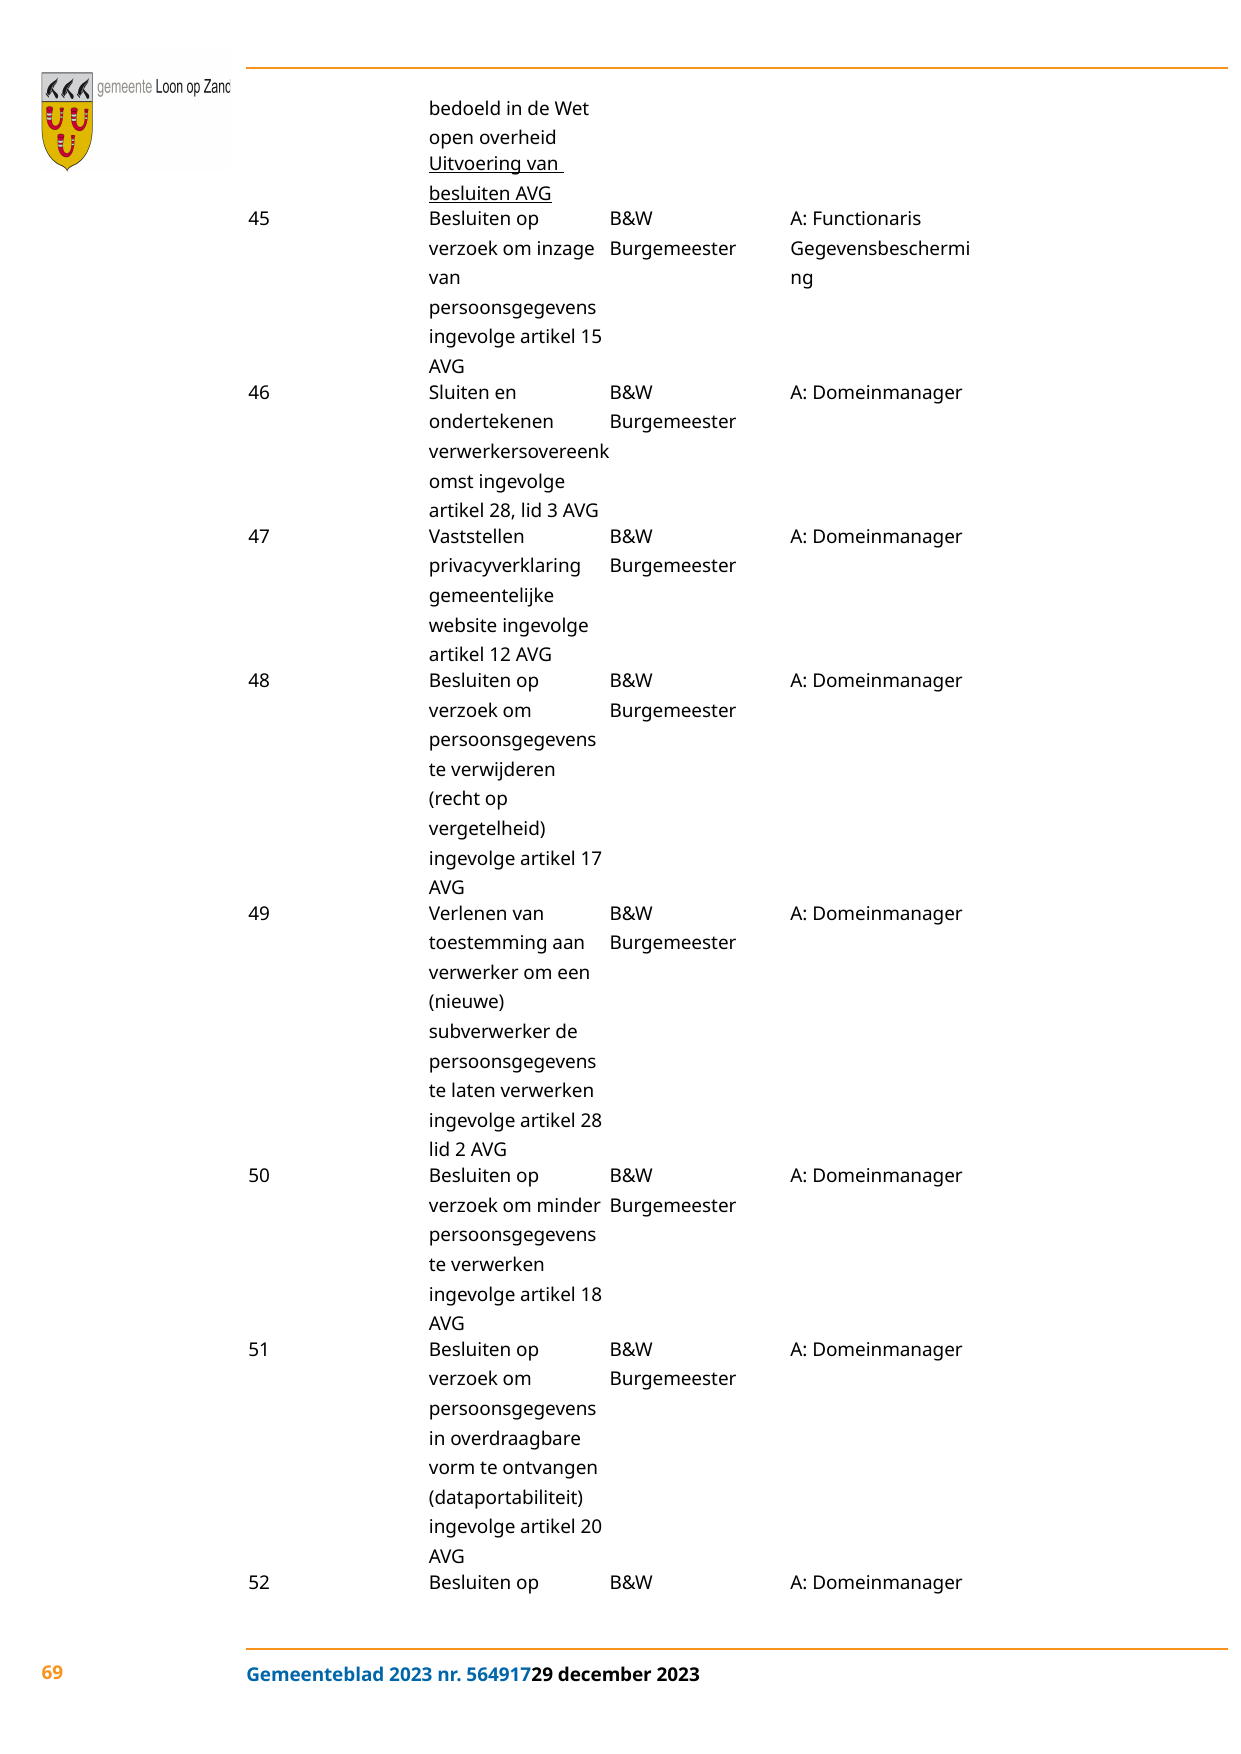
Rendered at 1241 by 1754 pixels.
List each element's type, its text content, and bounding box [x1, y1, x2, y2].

table_cell 47 [248, 523, 429, 667]
table_cell Besluiten op verzoek om inzage van persoonsgegevens ingevolge artikel 15 AVG [429, 205, 609, 379]
table_cell A: Domeinmanager [790, 667, 971, 900]
table_cell [971, 150, 1152, 205]
table_cell B&W Burgemeester [609, 379, 790, 523]
table_cell 45 [248, 205, 429, 379]
table_cell A: Domeinmanager [790, 1163, 971, 1336]
table_cell B&W Burgemeester [609, 1163, 790, 1336]
table_cell [971, 95, 1152, 150]
picture [41, 47, 231, 172]
table_cell [971, 667, 1152, 900]
table_cell [971, 900, 1152, 1162]
table_cell 49 [248, 900, 429, 1162]
table_cell A: Domeinmanager [790, 379, 971, 523]
table_cell [609, 150, 790, 205]
table_cell A: Domeinmanager [790, 1336, 971, 1569]
table_cell [971, 1569, 1152, 1594]
table_cell 48 [248, 667, 429, 900]
table_cell A: Domeinmanager [790, 900, 971, 1162]
table_cell Besluiten op verzoek om persoonsgegevens te verwijderen (recht op vergetelheid) ingevolge artikel 17 AVG [429, 667, 609, 900]
table_cell [790, 150, 971, 205]
table_cell [790, 95, 971, 150]
table_cell bedoeld in de Wet open overheid [429, 95, 609, 150]
table_cell [971, 1163, 1152, 1336]
table_cell Verlenen van toestemming aan verwerker om een (nieuwe) subverwerker de persoonsgegevens te laten verwerken ingevolge artikel 28 lid 2 AVG [429, 900, 609, 1162]
table_cell 52 [248, 1569, 429, 1594]
table_cell B&W Burgemeester [609, 667, 790, 900]
table_cell [609, 95, 790, 150]
table_cell 51 [248, 1336, 429, 1569]
table_cell A: Functionaris Gegevensbescherming [790, 205, 971, 379]
table_cell Besluiten op [429, 1569, 609, 1594]
table_cell A: Domeinmanager [790, 1569, 971, 1594]
table_cell [971, 379, 1152, 523]
table_cell A: Domeinmanager [790, 523, 971, 667]
table_cell B&W Burgemeester [609, 205, 790, 379]
table_cell Uitvoering van besluiten AVG [429, 150, 609, 205]
table_cell B&W [609, 1569, 790, 1594]
table_cell [248, 150, 429, 205]
table_cell [248, 95, 429, 150]
table_cell [971, 205, 1152, 379]
table_cell Besluiten op verzoek om persoonsgegevens in overdraagbare vorm te ontvangen (dataportabiliteit) ingevolge artikel 20 AVG [429, 1336, 609, 1569]
table_cell 50 [248, 1163, 429, 1336]
table_cell Vaststellen privacyverklaring gemeentelijke website ingevolge artikel 12 AVG [429, 523, 609, 667]
table_cell B&W Burgemeester [609, 1336, 790, 1569]
table_cell 46 [248, 379, 429, 523]
table_cell Sluiten en ondertekenen verwerkersovereenkomst ingevolge artikel 28, lid 3 AVG [429, 379, 609, 523]
table_cell B&W Burgemeester [609, 523, 790, 667]
table_cell Besluiten op verzoek om minder persoonsgegevens te verwerken ingevolge artikel 18 AVG [429, 1163, 609, 1336]
table_cell B&W Burgemeester [609, 900, 790, 1162]
table_cell [971, 1336, 1152, 1569]
table_cell [971, 523, 1152, 667]
